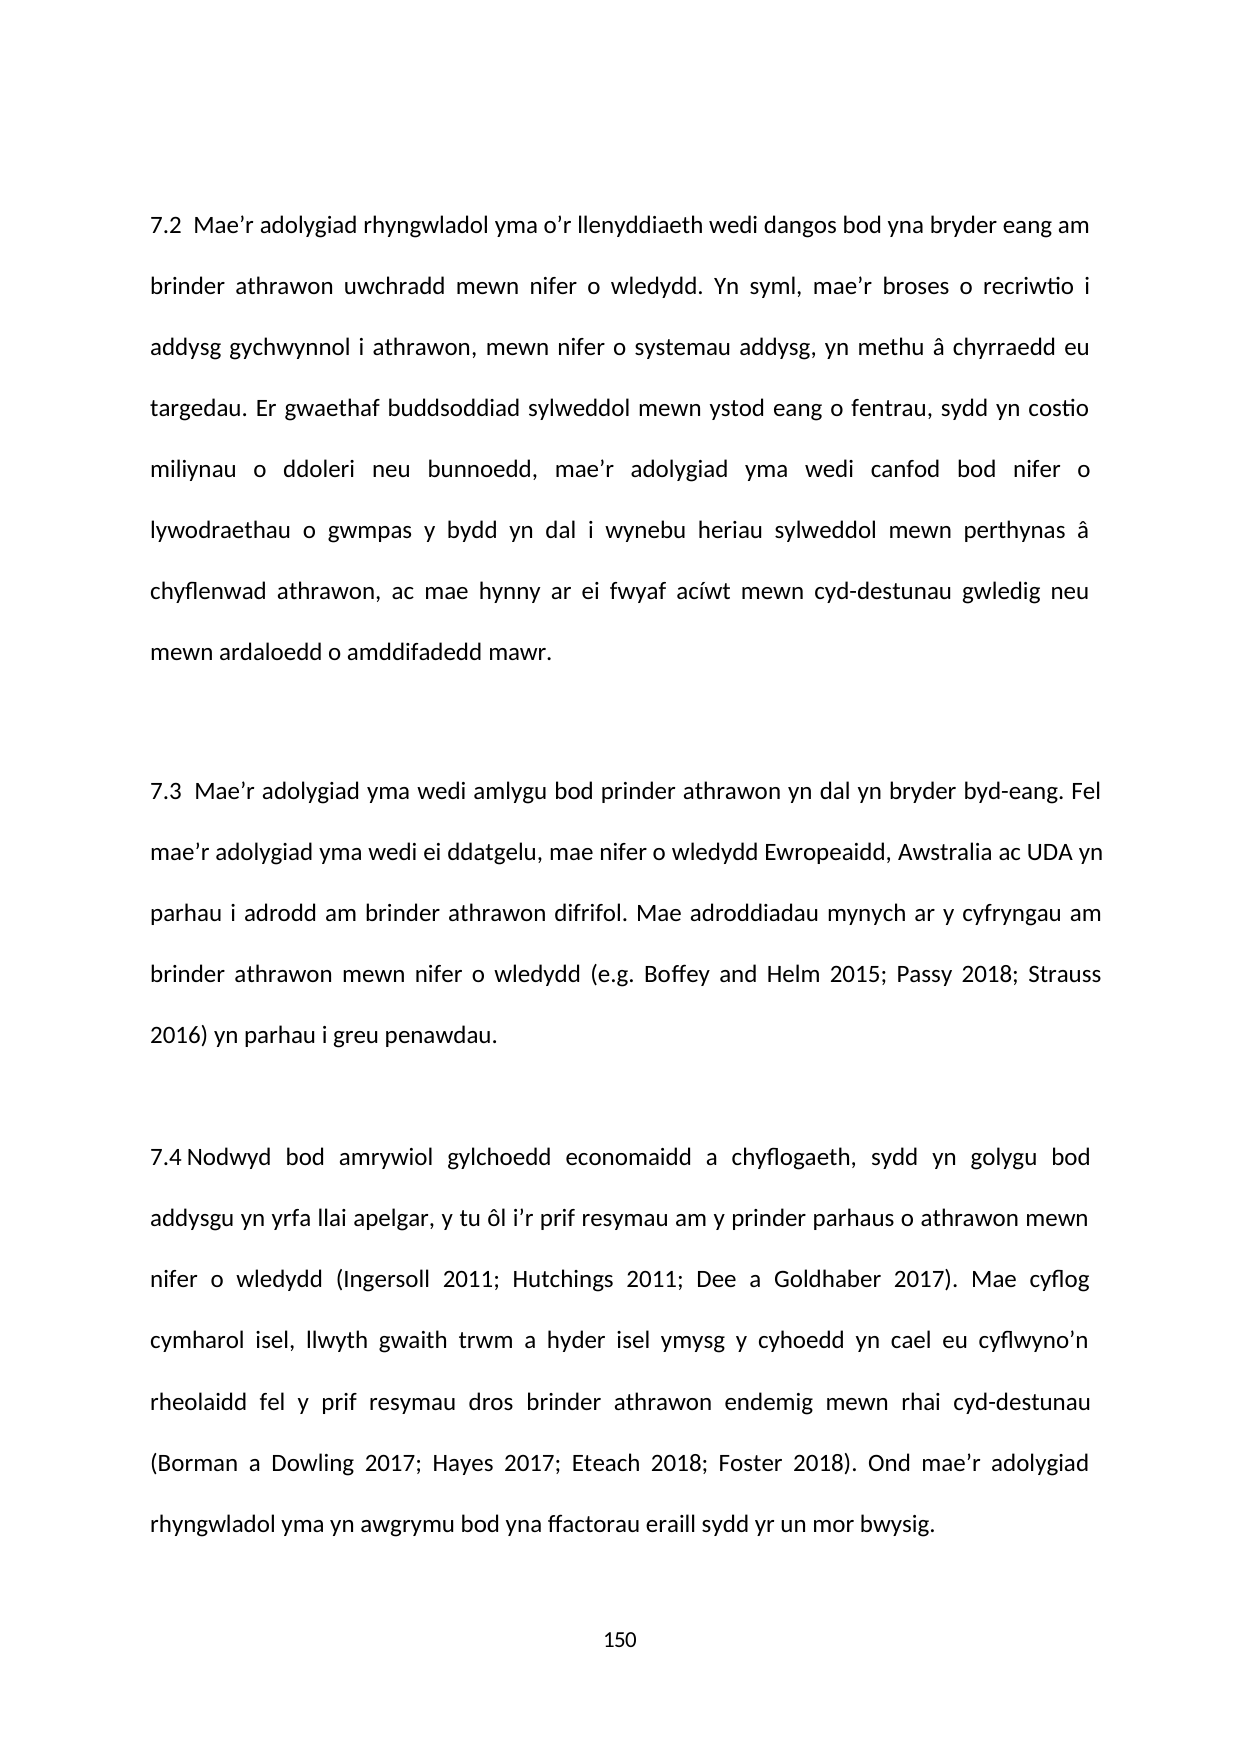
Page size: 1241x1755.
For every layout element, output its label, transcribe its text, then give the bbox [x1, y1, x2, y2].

list Nodwyd bod amrywiol gylchoedd economaidd a chyflogaeth, sydd yn golygu bod addysgu yn yrfa llai apelgar, y tu ôl i’r prif resymau am y prinder parhaus o athrawon mewn nifer o wledydd (Ingersoll 2011; Hutchings 2011; Dee a Goldhaber 2017). Mae cyflog cymharol isel, llwyth gwaith trwm a hyder isel ymysg y cyhoedd yn cael eu cyflwyno’n rheolaidd fel y prif resymau dros brinder athrawon endemig mewn rhai cyd-destunau (Borman a Dowling 2017; Hayes 2017; Eteach 2018; Foster 2018). Ond mae’r adolygiad rhyngwladol yma yn awgrymu bod yna ffactorau eraill sydd yr un mor bwysig. [150, 1141, 1091, 1538]
list Mae’r adolygiad yma wedi amlygu bod prinder athrawon yn dal yn bryder byd-eang. Fel mae’r adolygiad yma wedi ei ddatgelu, mae nifer o wledydd Ewropeaidd, Awstralia ac UDA yn parhau i adrodd am brinder athrawon difrifol. Mae adroddiadau mynych ar y cyfryngau am brinder athrawon mewn nifer o wledydd (e.g. Boﬀey and Helm 2015; Passy 2018; Strauss 2016) yn parhau i greu penawdau. [150, 775, 1103, 1050]
list Mae’r adolygiad rhyngwladol yma o’r llenyddiaeth wedi dangos bod yna bryder eang am brinder athrawon uwchradd mewn nifer o wledydd. Yn syml, mae’r broses o recriwtio i addysg gychwynnol i athrawon, mewn nifer o systemau addysg, yn methu â chyrraedd eu targedau. Er gwaethaf buddsoddiad sylweddol mewn ystod eang o fentrau, sydd yn costio miliynau o ddoleri neu bunnoedd, mae’r adolygiad yma wedi canfod bod nifer o lywodraethau o gwmpas y bydd yn dal i wynebu heriau sylweddol mewn perthynas â chyflenwad athrawon, ac mae hynny ar ei fwyaf acíwt mewn cyd-destunau gwledig neu mewn ardaloedd o amddifadedd mawr. [150, 209, 1091, 667]
